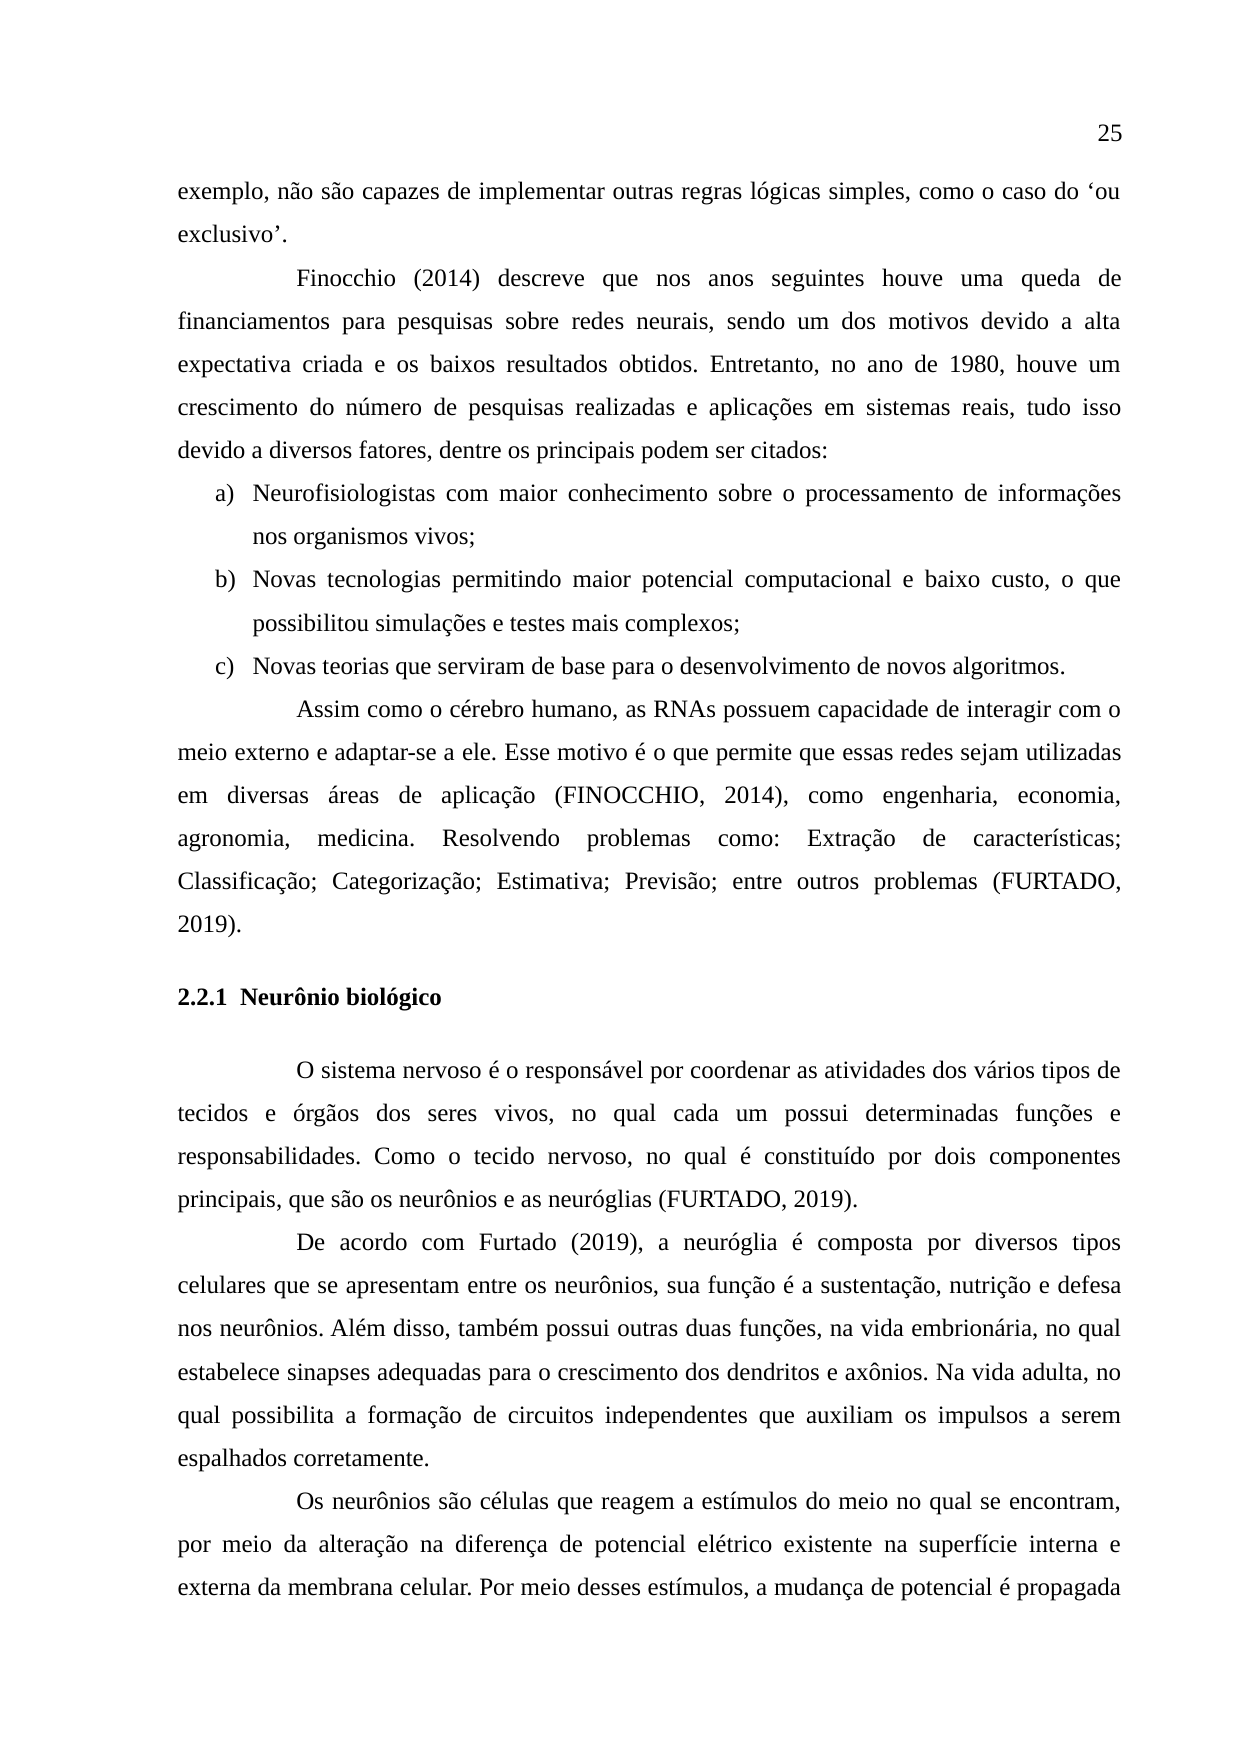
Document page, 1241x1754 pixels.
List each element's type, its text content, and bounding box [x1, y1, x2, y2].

text exemplo, não são capazes de implementar outras regras lógicas simples, como o caso do ‘ou exclusivo’. [177, 176, 1122, 248]
text Os neurônios são células que reagem a estímulos do meio no qual se encontram, por meio da alteração na diferença de potencial elétrico existente na superfície interna e externa da membrana celular. Por meio desses estímulos, a mudança de potencial é propagada [177, 1486, 1122, 1601]
list Novas tecnologias permitindo maior potencial computacional e baixo custo, o que possibilitou simulações e testes mais complexos; [215, 564, 1122, 636]
list Neurofisiologistas com maior conhecimento sobre o processamento de informações nos organismos vivos; [215, 478, 1122, 550]
subtitle Neurônio biológico [177, 982, 1122, 1011]
text De acordo com Furtado (2019), a neuróglia é composta por diversos tipos celulares que se apresentam entre os neurônios, sua função é a sustentação, nutrição e defesa nos neurônios. Além disso, também possui outras duas funções, na vida embrionária, no qual estabelece sinapses adequadas para o crescimento dos dendritos e axônios. Na vida adulta, no qual possibilita a formação de circuitos independentes que auxiliam os impulsos a serem espalhados corretamente. [177, 1227, 1122, 1472]
text Assim como o cérebro humano, as RNAs possuem capacidade de interagir com o meio externo e adaptar-se a ele. Esse motivo é o que permite que essas redes sejam utilizadas em diversas áreas de aplicação (FINOCCHIO, 2014), como engenharia, economia, agronomia, medicina. Resolvendo problemas como: Extração de características; Classificação; Categorização; Estimativa; Previsão; entre outros problemas (FURTADO, 2019). [177, 694, 1122, 938]
text O sistema nervoso é o responsável por coordenar as atividades dos vários tipos de tecidos e órgãos dos seres vivos, no qual cada um possui determinadas funções e responsabilidades. Como o tecido nervoso, no qual é constituído por dois componentes principais, que são os neurônios e as neuróglias (FURTADO, 2019). [177, 1055, 1122, 1213]
text Finocchio (2014) descreve que nos anos seguintes houve uma queda de financiamentos para pesquisas sobre redes neurais, sendo um dos motivos devido a alta expectativa criada e os baixos resultados obtidos. Entretanto, no ano de 1980, houve um crescimento do número de pesquisas realizadas e aplicações em sistemas reais, tudo isso devido a diversos fatores, dentre os principais podem ser citados: [177, 263, 1122, 464]
list Novas teorias que serviram de base para o desenvolvimento de novos algoritmos. [215, 651, 1122, 679]
